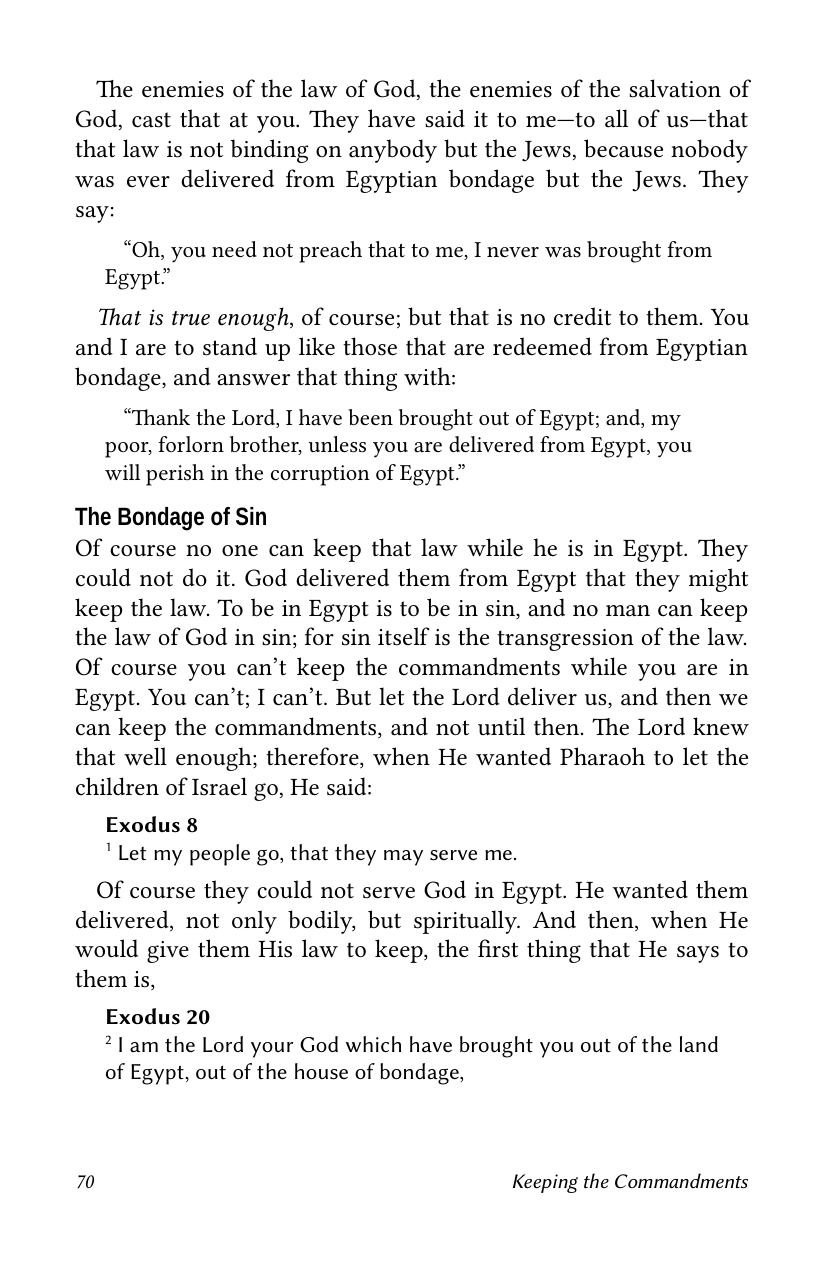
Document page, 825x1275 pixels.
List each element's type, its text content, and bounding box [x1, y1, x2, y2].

text “Oh, you need not preach that to me, I never was brought from Egypt.” [105, 236, 720, 290]
text 1 Let my people go, that they may serve me. [105, 839, 720, 866]
text 2 I am the Lord your God which have brought you out of the land of Egypt, out of the house of bondage, [105, 1032, 720, 1085]
text Of course they could not serve God in Egypt. He wanted them delivered, not only bodily, but spiritually. And then, when He would give them His law to keep, the first thing that He says to them is, [75, 876, 750, 994]
text “Thank the Lord, I have been brought out of Egypt; and, my poor, forlorn brother, unless you are delivered from Egypt, you will perish in the corruption of Egypt.” [105, 405, 720, 486]
subtitle The Bondage of Sin [75, 502, 750, 531]
text Exodus 20 [105, 1004, 750, 1030]
text Of course no one can keep that law while he is in Egypt. They could not do it. God delivered them from Egypt that they might keep the law. To be in Egypt is to be in sin, and no man can keep the law of God in sin; for sin itself is the transgression of the law. Of course you can’t keep the commandments while you are in Egypt. You can’t; I can’t. But let the Lord deliver us, and then we can keep the commandments, and not until then. The Lord knew that well enough; therefore, when He wanted Pharaoh to let the children of Israel go, He said: [75, 534, 750, 801]
text Exodus 8 [105, 812, 750, 838]
text That is true enough, of course; but that is no credit to them. You and I are to stand up like those that are redeemed from Egyptian bondage, and answer that thing with: [75, 303, 750, 392]
text The enemies of the law of God, the enemies of the salvation of God, cast that at you. They have said it to me—to all of us—that that law is not binding on anybody but the Jews, because nobody was ever delivered from Egyptian bondage but the Jews. They say: [75, 75, 750, 223]
